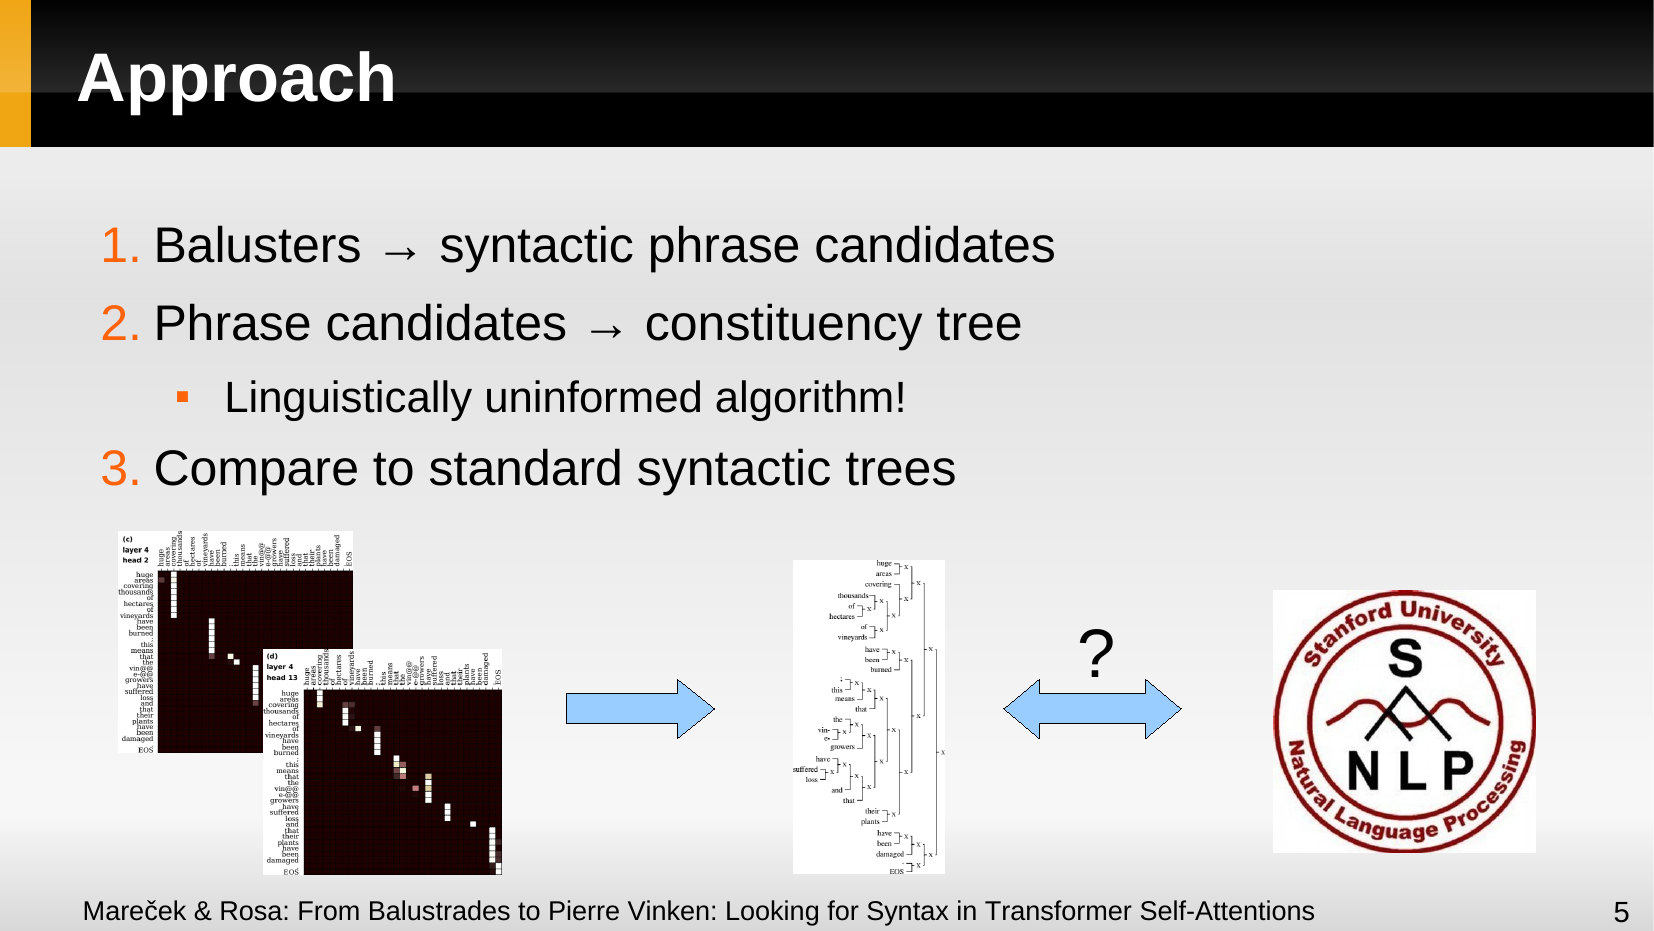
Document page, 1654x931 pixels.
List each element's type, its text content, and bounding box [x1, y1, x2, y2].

text_box ? [1062, 608, 1131, 700]
picture [0, 0, 1654, 931]
text_box [566, 679, 715, 739]
text_box [1003, 679, 1182, 739]
title Approach [76, 0, 1625, 156]
list Balusters → syntactic phrase candidates Phrase candidates → constituency tree Linguistically uninformed algorithm! Compare to standard syntactic trees [82, 217, 1595, 832]
